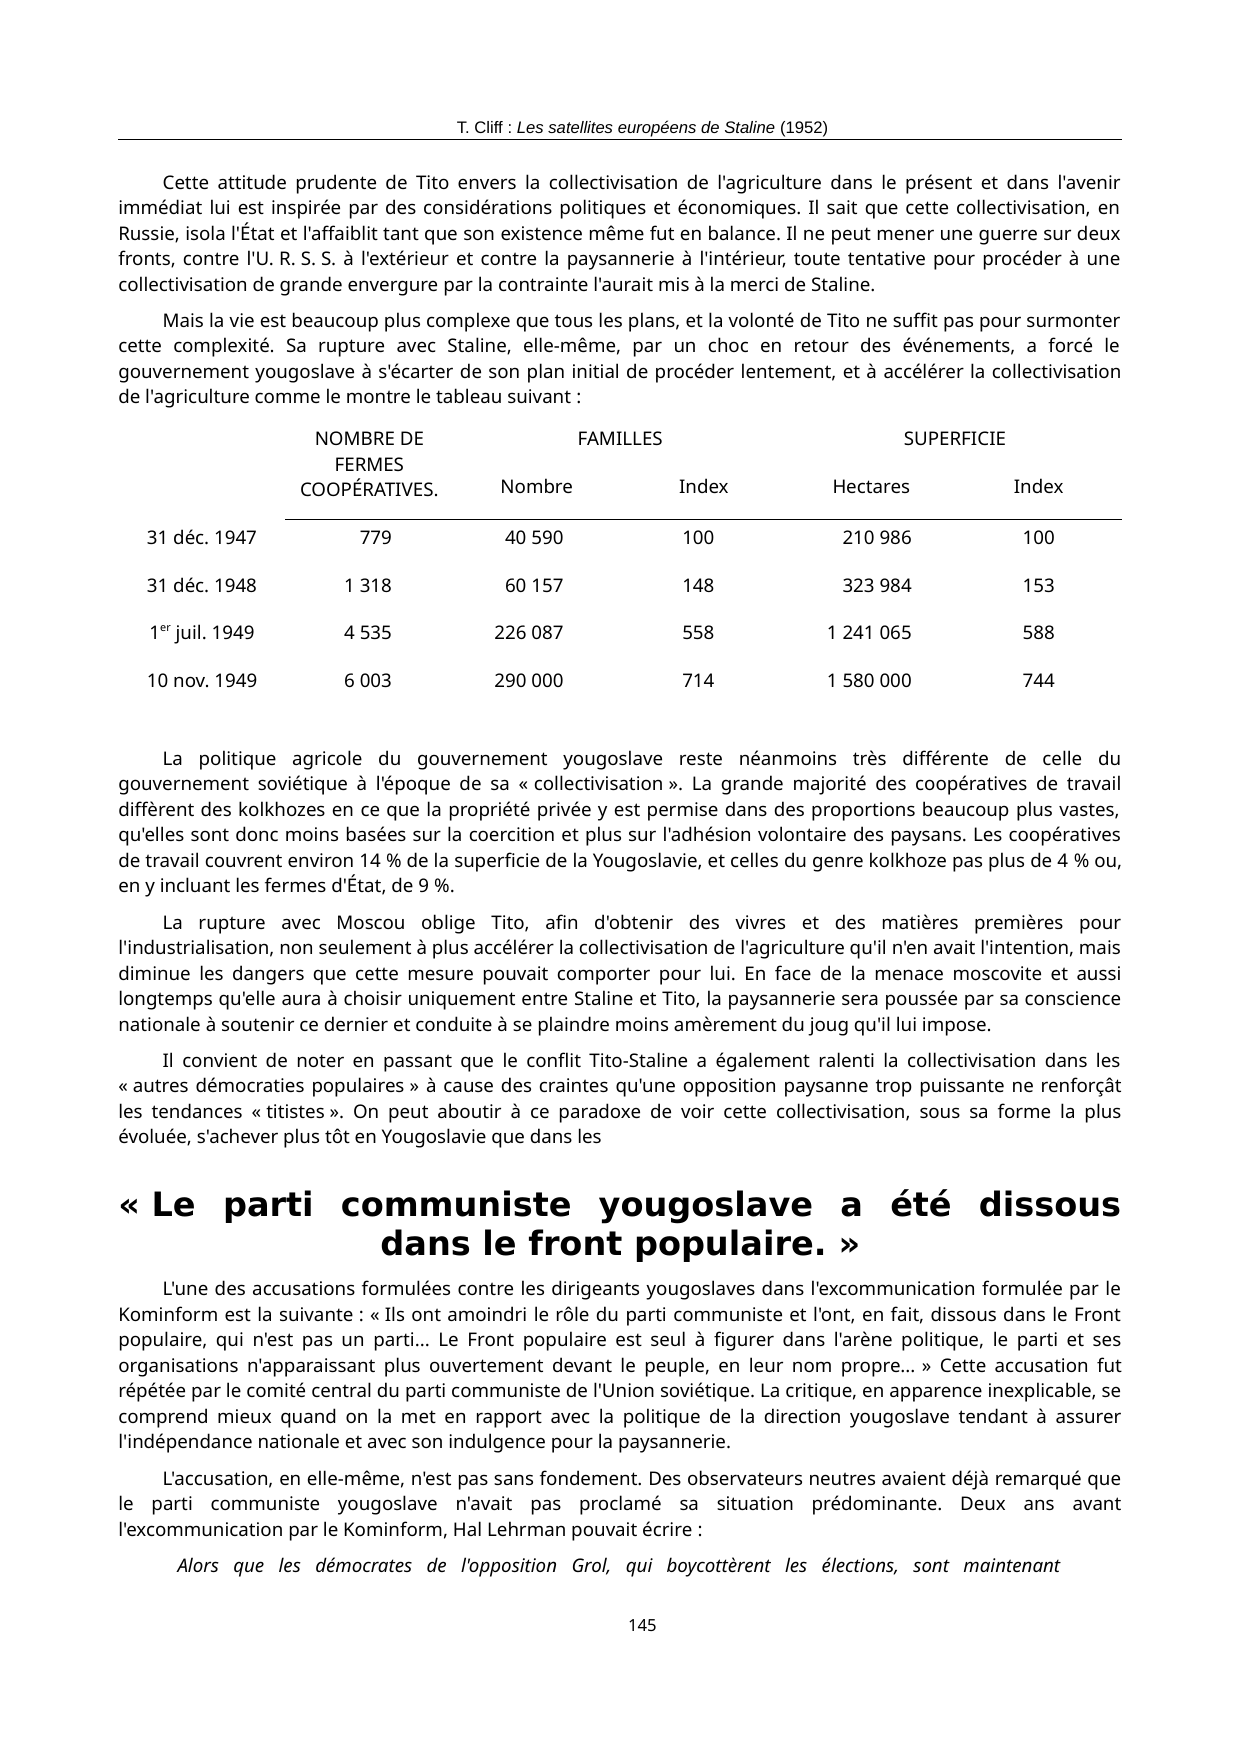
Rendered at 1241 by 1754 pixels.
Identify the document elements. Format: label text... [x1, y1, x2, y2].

table_cell 714 [620, 661, 787, 709]
text Il convient de noter en passant que le conflit Tito-Staline a également ralenti la collectivisation dans les « autres démocraties populaires » à cause des craintes qu'une opposition paysanne trop puissante ne renforçât les tendances « titistes ». On peut aboutir à ce paradoxe de voir cette collectivisation, sous sa forme la plus évoluée, s'achever plus tôt en Yougoslavie que dans les [118, 1047, 1122, 1149]
table_header FAMILLES [453, 420, 787, 467]
table_cell 226 087 [453, 614, 620, 661]
table_cell 323 984 [788, 566, 955, 614]
text La rupture avec Moscou oblige Tito, afin d'obtenir des vivres et des matières premières pour l'industrialisation, non seulement à plus accélérer la collectivisation de l'agriculture qu'il n'en avait l'intention, mais diminue les dangers que cette mesure pouvait comporter pour lui. En face de la menace moscovite et aussi longtemps qu'elle aura à choisir uniquement entre Staline et Tito, la paysannerie sera poussée par sa conscience nationale à soutenir ce dernier et conduite à se plaindre moins amèrement du joug qu'il lui impose. [118, 909, 1122, 1037]
table_cell 31 déc. 1947 [118, 519, 285, 566]
table_cell 290 000 [453, 661, 620, 709]
text La politique agricole du gouvernement yougoslave reste néanmoins très différente de celle du gouvernement soviétique à l'époque de sa « collectivisation ». La grande majorité des coopératives de travail diffèrent des kolkhozes en ce que la propriété privée y est permise dans des proportions beaucoup plus vastes, qu'elles sont donc moins basées sur la coercition et plus sur l'adhésion volontaire des paysans. Les coopératives de travail couvrent environ 14 % de la superficie de la Yougoslavie, et celles du genre kolkhoze pas plus de 4 % ou, en y incluant les fermes d'État, de 9 %. [118, 745, 1122, 898]
text Alors que les démocrates de l'opposition Grol, qui boycottèrent les élections, sont maintenant [177, 1552, 1063, 1577]
table_cell Nombre [453, 468, 620, 518]
table_cell 31 déc. 1948 [118, 566, 285, 614]
table_cell 1 580 000 [788, 661, 955, 709]
table_cell 4 535 [285, 614, 453, 661]
table_cell 779 [285, 520, 453, 566]
table_cell 40 590 [453, 520, 620, 566]
table_cell 148 [620, 566, 787, 614]
text L'accusation, en elle-même, n'est pas sans fondement. Des observateurs neutres avaient déjà remarqué que le parti communiste yougoslave n'avait pas proclamé sa situation prédominante. Deux ans avant l'excommunication par le Kominform, Hal Lehrman pouvait écrire : [118, 1465, 1122, 1541]
table_cell Index [955, 468, 1122, 518]
table_cell 744 [955, 661, 1122, 709]
table_cell 1 241 065 [788, 614, 955, 661]
subtitle « Le parti communiste yougoslave a été dissous dans le front populaire. » [118, 1185, 1122, 1263]
table_cell Hectares [788, 468, 955, 518]
text L'une des accusations formulées contre les dirigeants yougoslaves dans l'excommunication formulée par le Kominform est la suivante : « Ils ont amoindri le rôle du parti communiste et l'ont, en fait, dissous dans le Front populaire, qui n'est pas un parti... Le Front populaire est seul à figurer dans l'arène politique, le parti et ses organisations n'apparaissant plus ouvertement devant le peuple, en leur nom propre... » Cette accusation fut répétée par le comité central du parti communiste de l'Union soviétique. La critique, en apparence inexplicable, se comprend mieux quand on la met en rapport avec la politique de la direction yougoslave tendant à assurer l'indépendance nationale et avec son indulgence pour la paysannerie. [118, 1276, 1122, 1454]
table_cell 558 [620, 614, 787, 661]
table_cell 100 [955, 520, 1122, 566]
table_cell 588 [955, 614, 1122, 661]
text Mais la vie est beaucoup plus complexe que tous les plans, et la volonté de Tito ne suffit pas pour surmonter cette complexité. Sa rupture avec Staline, elle-même, par un choc en retour des événements, a forcé le gouvernement yougoslave à s'écarter de son plan initial de procéder lentement, et à accélérer la collectivisation de l'agriculture comme le montre le tableau suivant : [118, 307, 1122, 409]
table_cell 1 318 [285, 566, 453, 614]
table_cell 6 003 [285, 661, 453, 709]
table_header NOMBRE DE FERMES COOPÉRATIVES. [285, 420, 453, 518]
table_cell Index [620, 468, 787, 518]
table_cell 153 [955, 566, 1122, 614]
table_header SUPERFICIE [788, 420, 1122, 467]
table_cell 210 986 [788, 520, 955, 566]
text Cette attitude prudente de Tito envers la collectivisation de l'agriculture dans le présent et dans l'avenir immédiat lui est inspirée par des considérations politiques et économiques. Il sait que cette collectivisation, en Russie, isola l'État et l'affaiblit tant que son existence même fut en balance. Il ne peut mener une guerre sur deux fronts, contre l'U. R. S. S. à l'extérieur et contre la paysannerie à l'intérieur, toute tentative pour procéder à une collectivisation de grande envergure par la contrainte l'aurait mis à la merci de Staline. [118, 169, 1122, 297]
table_cell 10 nov. 1949 [118, 661, 285, 709]
table_cell 100 [620, 520, 787, 566]
table_cell 60 157 [453, 566, 620, 614]
table_cell 1er juil. 1949 [118, 614, 285, 661]
table_cell [118, 468, 285, 518]
table_header [118, 420, 285, 467]
